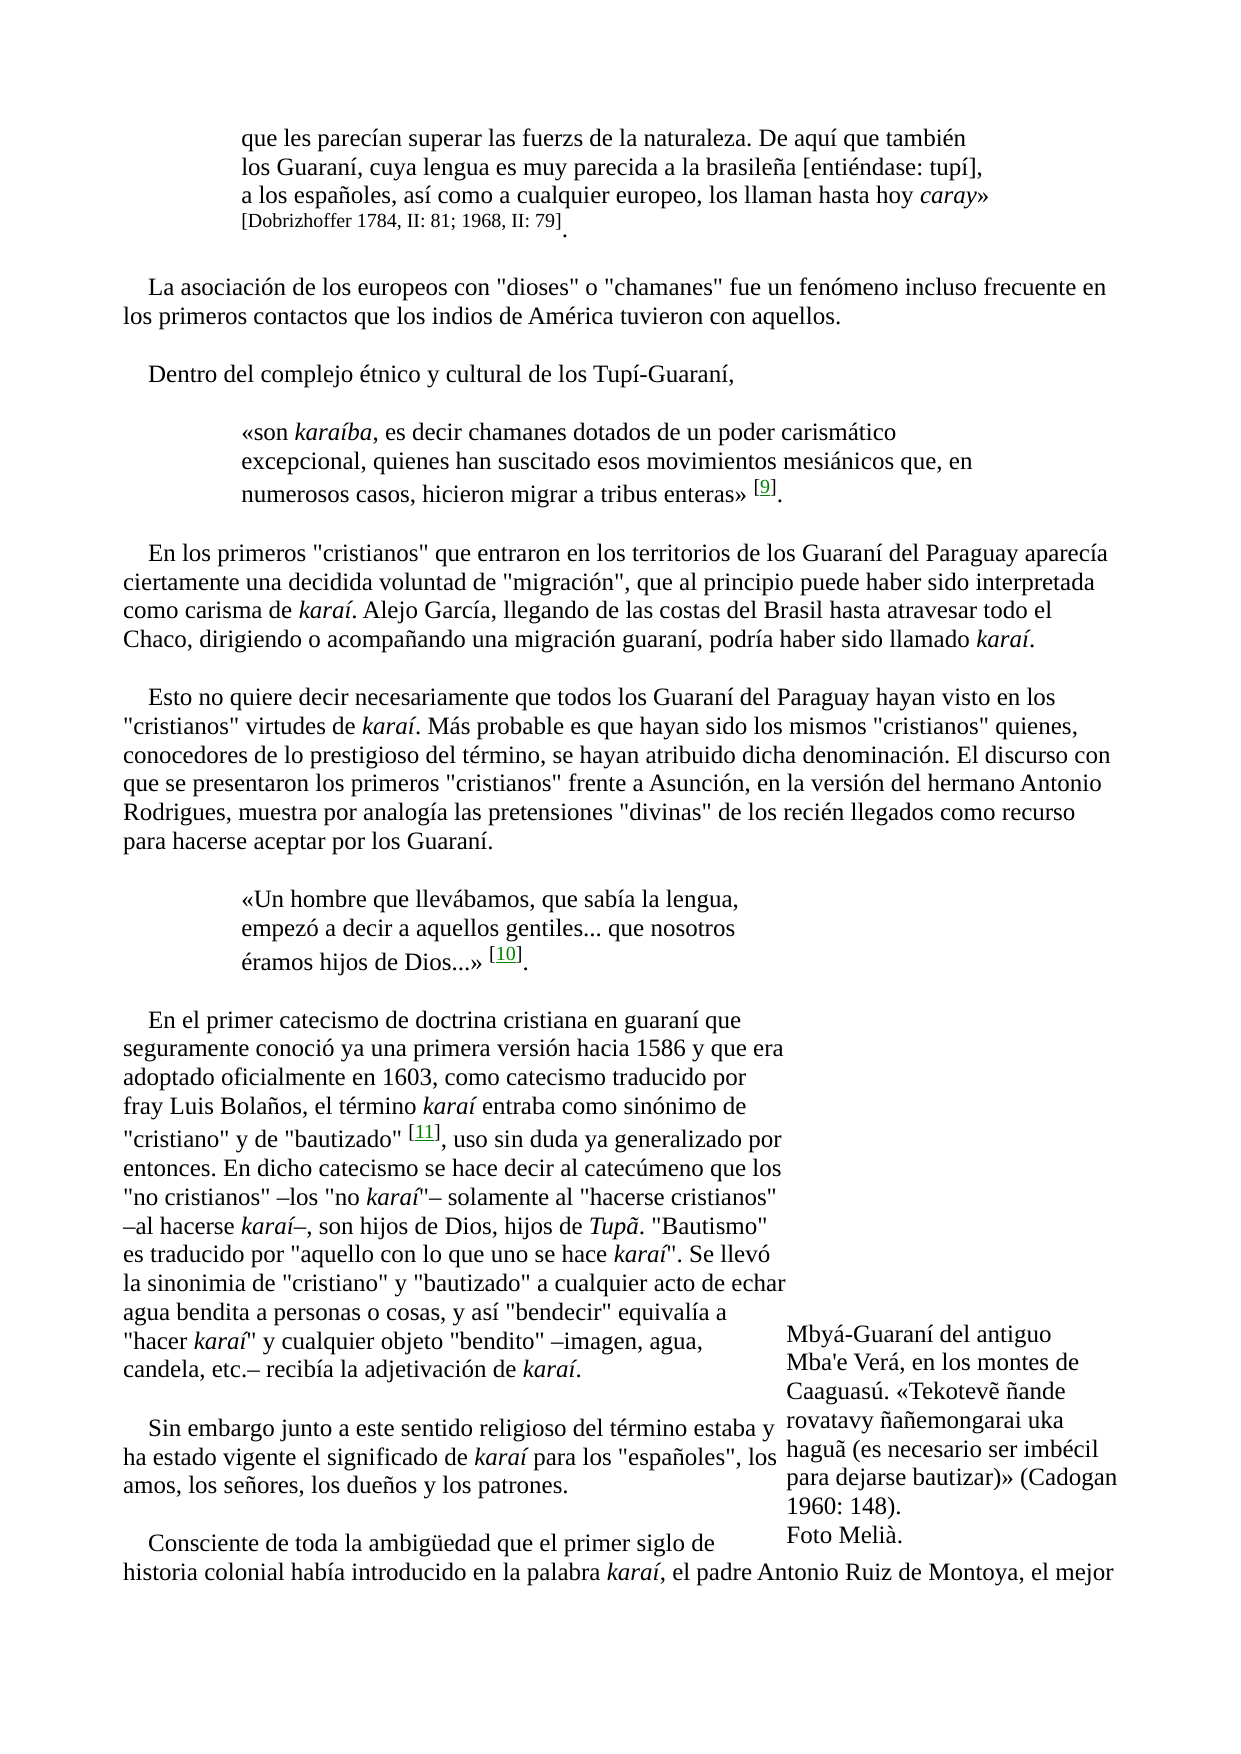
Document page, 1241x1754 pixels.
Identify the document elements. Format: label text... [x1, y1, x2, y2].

table_header que les parecían superar las fuerzs de la naturaleza. De aquí que también los Guaraní, cuya lengua es muy parecida a la brasileña [entiéndase: tupí], a los españoles, así como a cualquier europeo, los llaman hasta hoy caray» [Dobrizhoffer 1784, II: 81; 1968, II: 79]. La asociación de los europeos con "dioses" o "chamanes" fue un fenómeno incluso frecuente en los primeros contactos que los indios de América tuvieron con aquellos. Dentro del complejo étnico y cultural de los Tupí-Guaraní, «son karaíba, es decir chamanes dotados de un poder carismático excepcional, quienes han suscitado esos movimientos mesiánicos que, en numerosos casos, hicieron migrar a tribus enteras» [9]. En los primeros "cristianos" que entraron en los territorios de los Guaraní del Paraguay aparecía ciertamente una decidida voluntad de "migración", que al principio puede haber sido interpretada como carisma de karaí. Alejo García, llegando de las costas del Brasil hasta atravesar todo el Chaco, dirigiendo o acompañando una migración guaraní, podría haber sido llamado karaí. Esto no quiere decir necesariamente que todos los Guaraní del Paraguay hayan visto en los "cristianos" virtudes de karaí. Más probable es que hayan sido los mismos "cristianos" quienes, conocedores de lo prestigioso del término, se hayan atribuido dicha denominación. El discurso con que se presentaron los primeros "cristianos" frente a Asunción, en la versión del hermano Antonio Rodrigues, muestra por analogía las pretensiones "divinas" de los recién llegados como recurso para hacerse aceptar por los Guaraní. «Un hombre que llevábamos, que sabía la lengua, empezó a decir a aquellos gentiles... que nosotros éramos hijos de Dios...» [10]. En el primer catecismo de doctrina cristiana en guaraní que seguramente conoció ya una primera versión hacia 1586 y que era adoptado oficialmente en 1603, como catecismo traducido por fray Luis Bolaños, el término karaí entraba como sinónimo de "cristiano" y de "bautizado" [11], uso sin duda ya generalizado por entonces. En dicho catecismo se hace decir al catecúmeno que los "no cristianos" –los "no karaí"– solamente al "hacerse cristianos" –al hacerse karaí–, son hijos de Dios, hijos de Tupã. "Bautismo" es traducido por "aquello con lo que uno se hace karaí". Se llevó la sinonimia de "cristiano" y "bautizado" a cualquier acto de echar agua bendita a personas o cosas, y así "bendecir" equivalía a "hacer karaí" y cualquier objeto "bendito" –imagen, agua, candela, etc.– recibía la adjetivación de karaí. Sin embargo junto a este sentido religioso del término estaba y ha estado vigente el significado de karaí para los "españoles", los amos, los señores, los dueños y los patrones. Consciente de toda la ambigüedad que el primer siglo de historia colonial había introducido en la palabra karaí, el padre Antonio Ruiz de Montoya, el mejor [118, 118, 1122, 1591]
table_header [786, 884, 1117, 1319]
table_cell Mbyá-Guaraní del antiguo Mba'e Verá, en los montes de Caaguasú. «Tekotevẽ ñande rovatavy ñañemongarai uka haguã (es necesario ser imbécil para dejarse bautizar)» (Cadogan 1960: 148). Foto Melià. [786, 1319, 1117, 1549]
